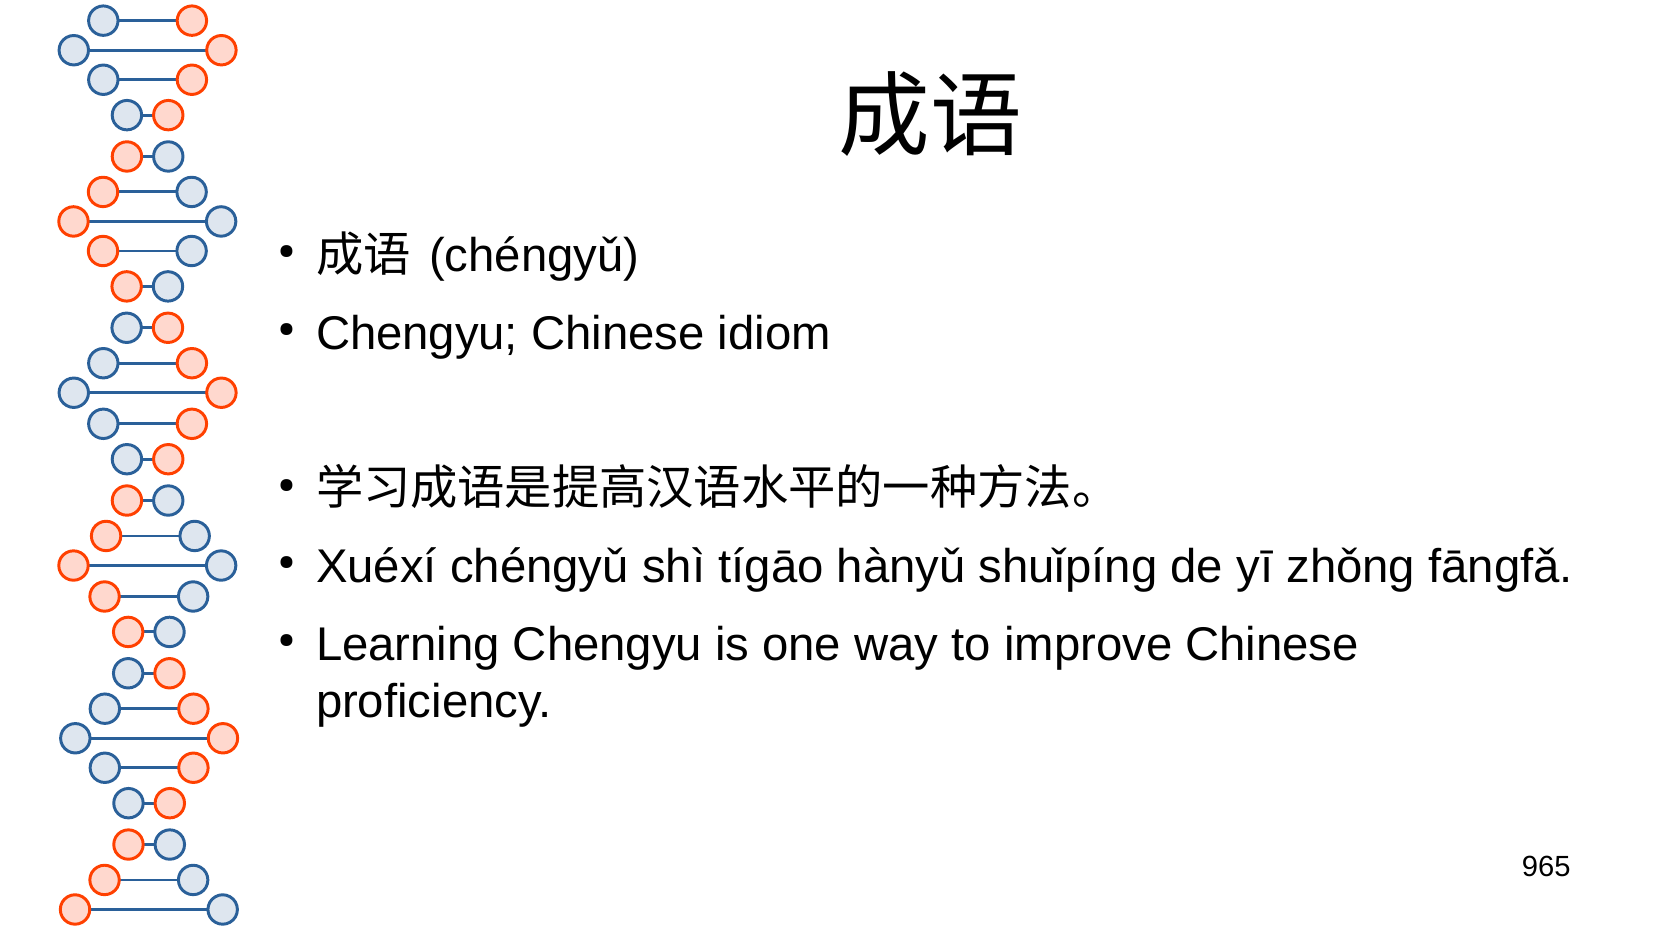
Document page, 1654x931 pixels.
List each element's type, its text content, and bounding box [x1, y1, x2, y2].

list 成语 (chéngyǔ) Chengyu; Chinese idiom 学习成语是提高汉语水平的一种方法。 Xuéxí chéngyǔ shì tígāo hànyǔ shuǐpíng de yī zhǒng fāngfǎ. Learning Chengyu is one way to improve Chinese proficiency. [265, 224, 1595, 764]
title 成语 [265, 35, 1595, 189]
